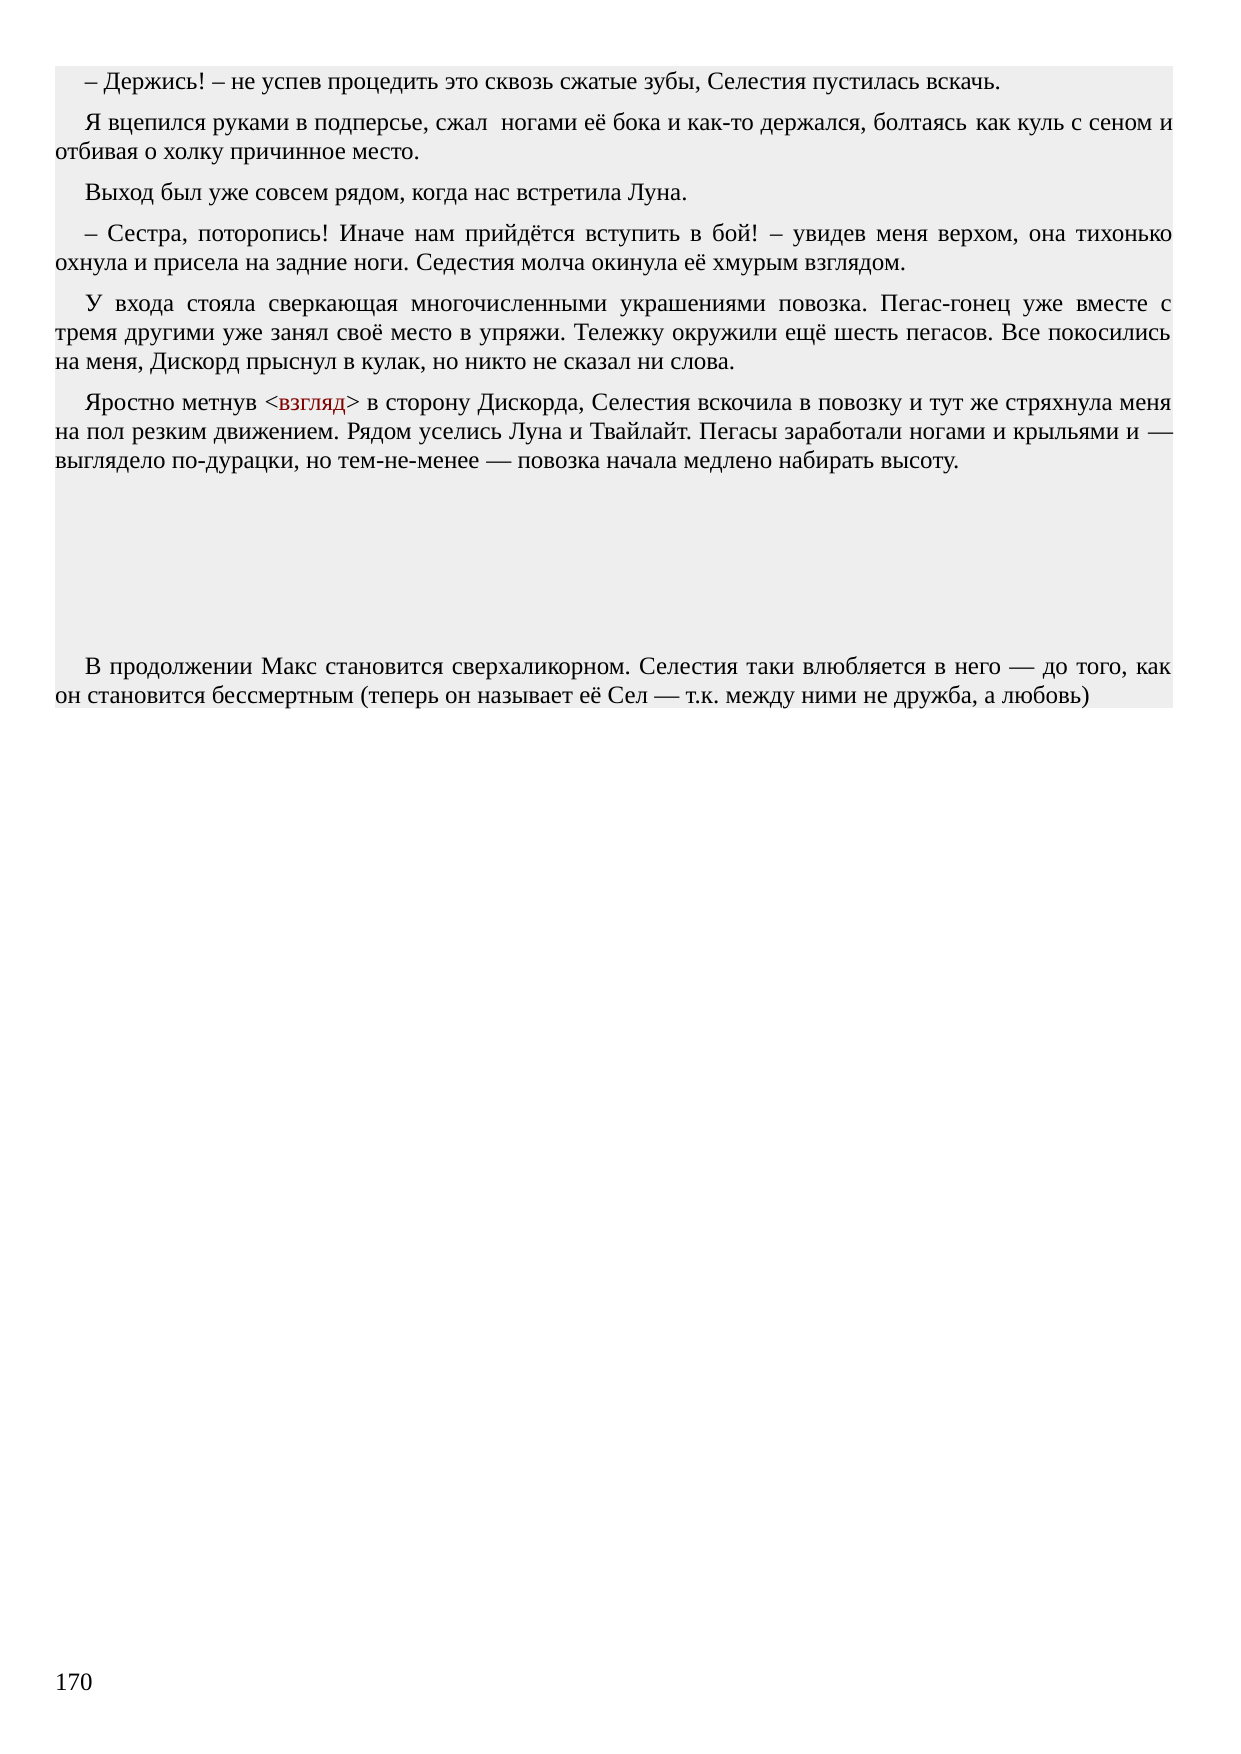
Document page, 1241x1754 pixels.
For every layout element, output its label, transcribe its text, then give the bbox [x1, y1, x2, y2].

text У входа стояла сверкающая многочисленными украшениями повозка. Пегас-гонец уже вместе с тремя другими уже занял своё место в упряжи. Тележку окружили ещё шесть пегасов. Все покосились на меня, Дискорд прыснул в кулак, но никто не сказал ни слова. [55, 288, 1173, 375]
text Яростно метнув <взгляд> в сторону Дискорда, Селестия вскочила в повозку и тут же стряхнула меня на пол резким движением. Рядом уселись Луна и Твайлайт. Пегасы заработали ногами и крыльями и — выглядело по-дурацки, но тем-не-менее — повозка начала медлено набирать высоту. [55, 387, 1173, 473]
text – Держись! – не успев процедить это сквозь сжатые зубы, Селестия пустилась вскачь. [55, 66, 1173, 95]
text – Сестра, поторопись! Иначе нам прийдётся вступить в бой! – увидев меня верхом, она тихонько охнула и присела на задние ноги. Седестия молча окинула её хмурым взглядом. [55, 218, 1173, 276]
text Я вцепился руками в подперсье, сжал ногами её бока и как-то держался, болтаясь как куль с сеном и отбивая о холку причинное место. [55, 107, 1173, 165]
text В продолжении Макс становится сверхаликорном. Селестия таки влюбляется в него — до того, как он становится бессмертным (теперь он называет её Сел — т.к. между ними не дружба, а любовь) [55, 651, 1173, 708]
text Выход был уже совсем рядом, когда нас встретила Луна. [55, 177, 1173, 206]
